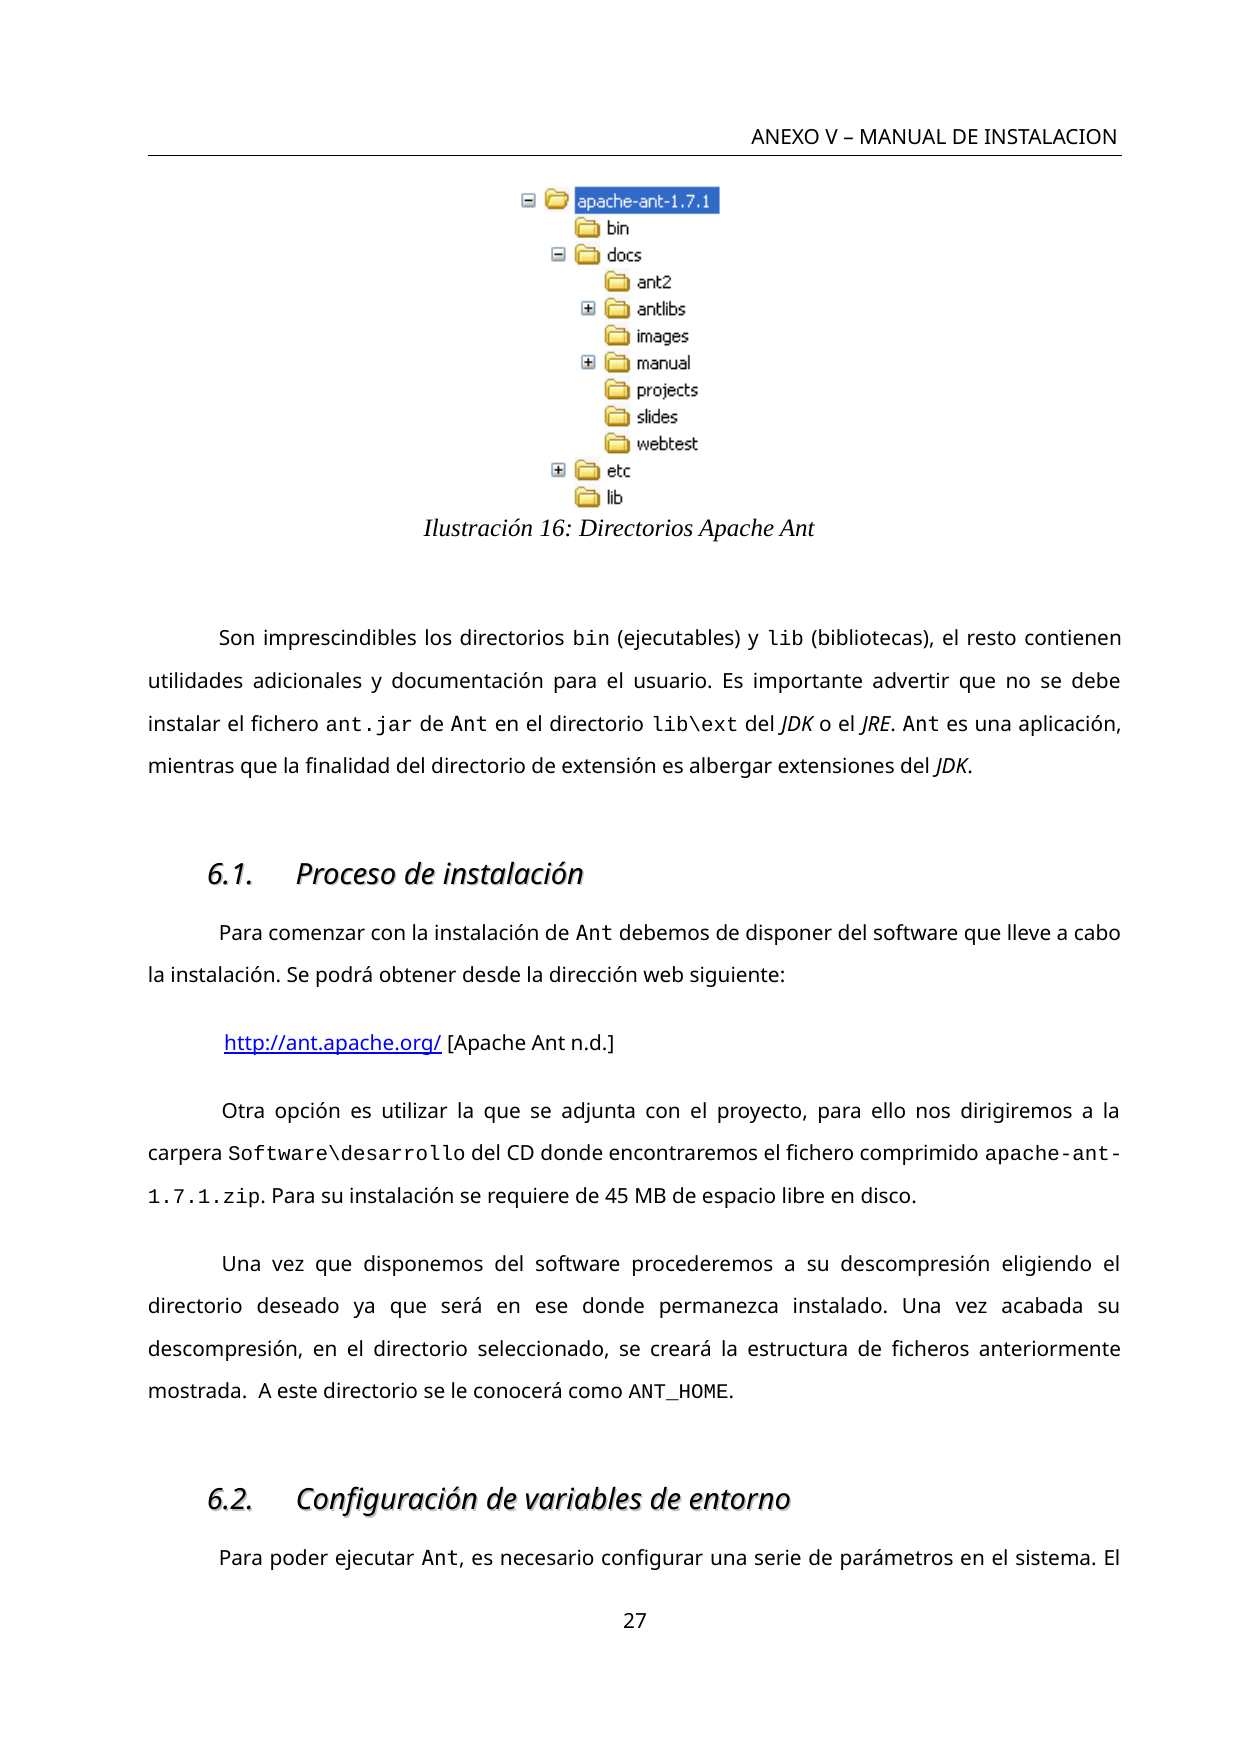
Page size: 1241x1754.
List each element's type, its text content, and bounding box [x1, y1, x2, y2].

text Son imprescindibles los directorios bin (ejecutables) y lib (bibliotecas), el resto contienen utilidades adicionales y documentación para el usuario. Es importante advertir que no se debe instalar el fichero ant.jar de Ant en el directorio lib\ext del JDK o el JRE. Ant es una aplicación, mientras que la finalidad del directorio de extensión es albergar extensiones del JDK. [148, 623, 1122, 780]
subtitle Configuración de variables de entorno [207, 1478, 1122, 1518]
text Otra opción es utilizar la que se adjunta con el proyecto, para ello nos dirigiremos a la carpera Software\desarrollo del CD donde encontraremos el fichero comprimido apache-ant-1.7.1.zip. Para su instalación se requiere de 45 MB de espacio libre en disco. [148, 1096, 1122, 1209]
text Una vez que disponemos del software procederemos a su descompresión eligiendo el directorio deseado ya que será en ese donde permanezca instalado. Una vez acabada su descompresión, en el directorio seleccionado, se creará la estructura de ficheros anteriormente mostrada. A este directorio se le conocerá como ANT_HOME. [148, 1249, 1122, 1405]
text Ilustración 16: Directorios Apache Ant [371, 197, 869, 542]
text Para comenzar con la instalación de Ant debemos de disponer del software que lleve a cabo la instalación. Se podrá obtener desde la dirección web siguiente: [148, 918, 1122, 989]
subtitle Proceso de instalación [207, 853, 1122, 893]
text Para poder ejecutar Ant, es necesario configurar una serie de parámetros en el sistema. El [148, 1543, 1122, 1572]
text http://ant.apache.org/ [Apache Ant n.d.] [148, 1028, 1122, 1057]
